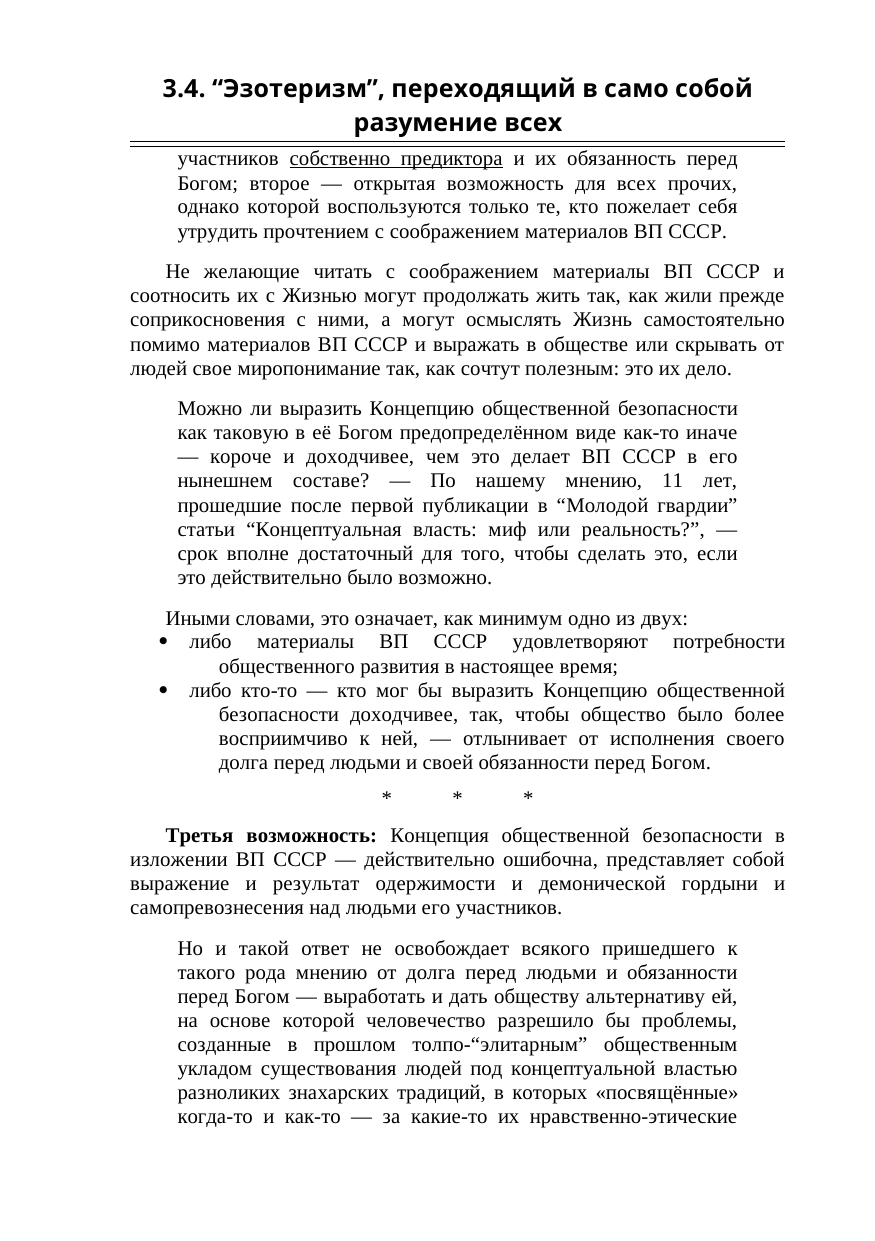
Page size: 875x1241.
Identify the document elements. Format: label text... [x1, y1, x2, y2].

text * * * [130, 786, 785, 810]
text Не желающие читать с соображением материалы ВП СССР и соотносить их с Жизнью могут продолжать жить так, как жили прежде соприкосновения с ними, а могут осмыслять Жизнь самостоятельно помимо материалов ВП СССР и выражать в обществе или скрывать от людей свое миропонимание так, как сочтут полезным: это их дело. [130, 259, 785, 379]
text Можно ли выразить Концепцию общественной безопасности как таковую в её Богом предопределённом виде как-то иначе — короче и доходчивее, чем это делает ВП СССР в его нынешнем составе? — По нашему мнению, 11 лет, прошедшие после первой публикации в “Молодой гвардии” статьи “Кон­цеп­туальная власть: миф или реальность?”, — срок вполне достаточный для того, чтобы сделать это, если это действительно было возможно. [177, 396, 738, 589]
text Третья возможность: Концепция общественной безопасности в изложении ВП СССР — действительно ошибочна, представляет собой выражение и результат одержимости и демонической гордыни и самопревознесения над людьми его участников. [130, 823, 785, 919]
text Но и такой ответ не освобождает всякого пришедшего к такого рода мнению от долга перед людьми и обязанности перед Богом — выработать и дать обществу альтернативу ей, на основе которой человечество разрешило бы проблемы, созданные в прошлом толпо-“элитарным” общественным укладом существования людей под концептуальной властью разноликих знахарских традиций, в которых «посвя­щённые» когда-то и как-то — за какие-то их нравственно-этические [177, 936, 738, 1128]
text Иными словами, это означает, как минимум одно из двух: [130, 605, 785, 629]
text участников собственно предиктора и их обязанность перед Богом; второе — открытая возможность для всех прочих, однако которой воспользуются только те, кто пожелает себя утрудить прочтением с соображением материалов ВП СССР. [177, 147, 738, 242]
list либо кто-то — кто мог бы выразить Концепцию общественной безопасности доходчивее, так, чтобы общество было более восприимчиво к ней, — отлынивает от исполнения своего долга перед людьми и своей обязанности перед Богом. [159, 677, 785, 774]
list либо материалы ВП СССР удовлетворяют потребности общественного развития в настоящее время; [159, 629, 785, 677]
